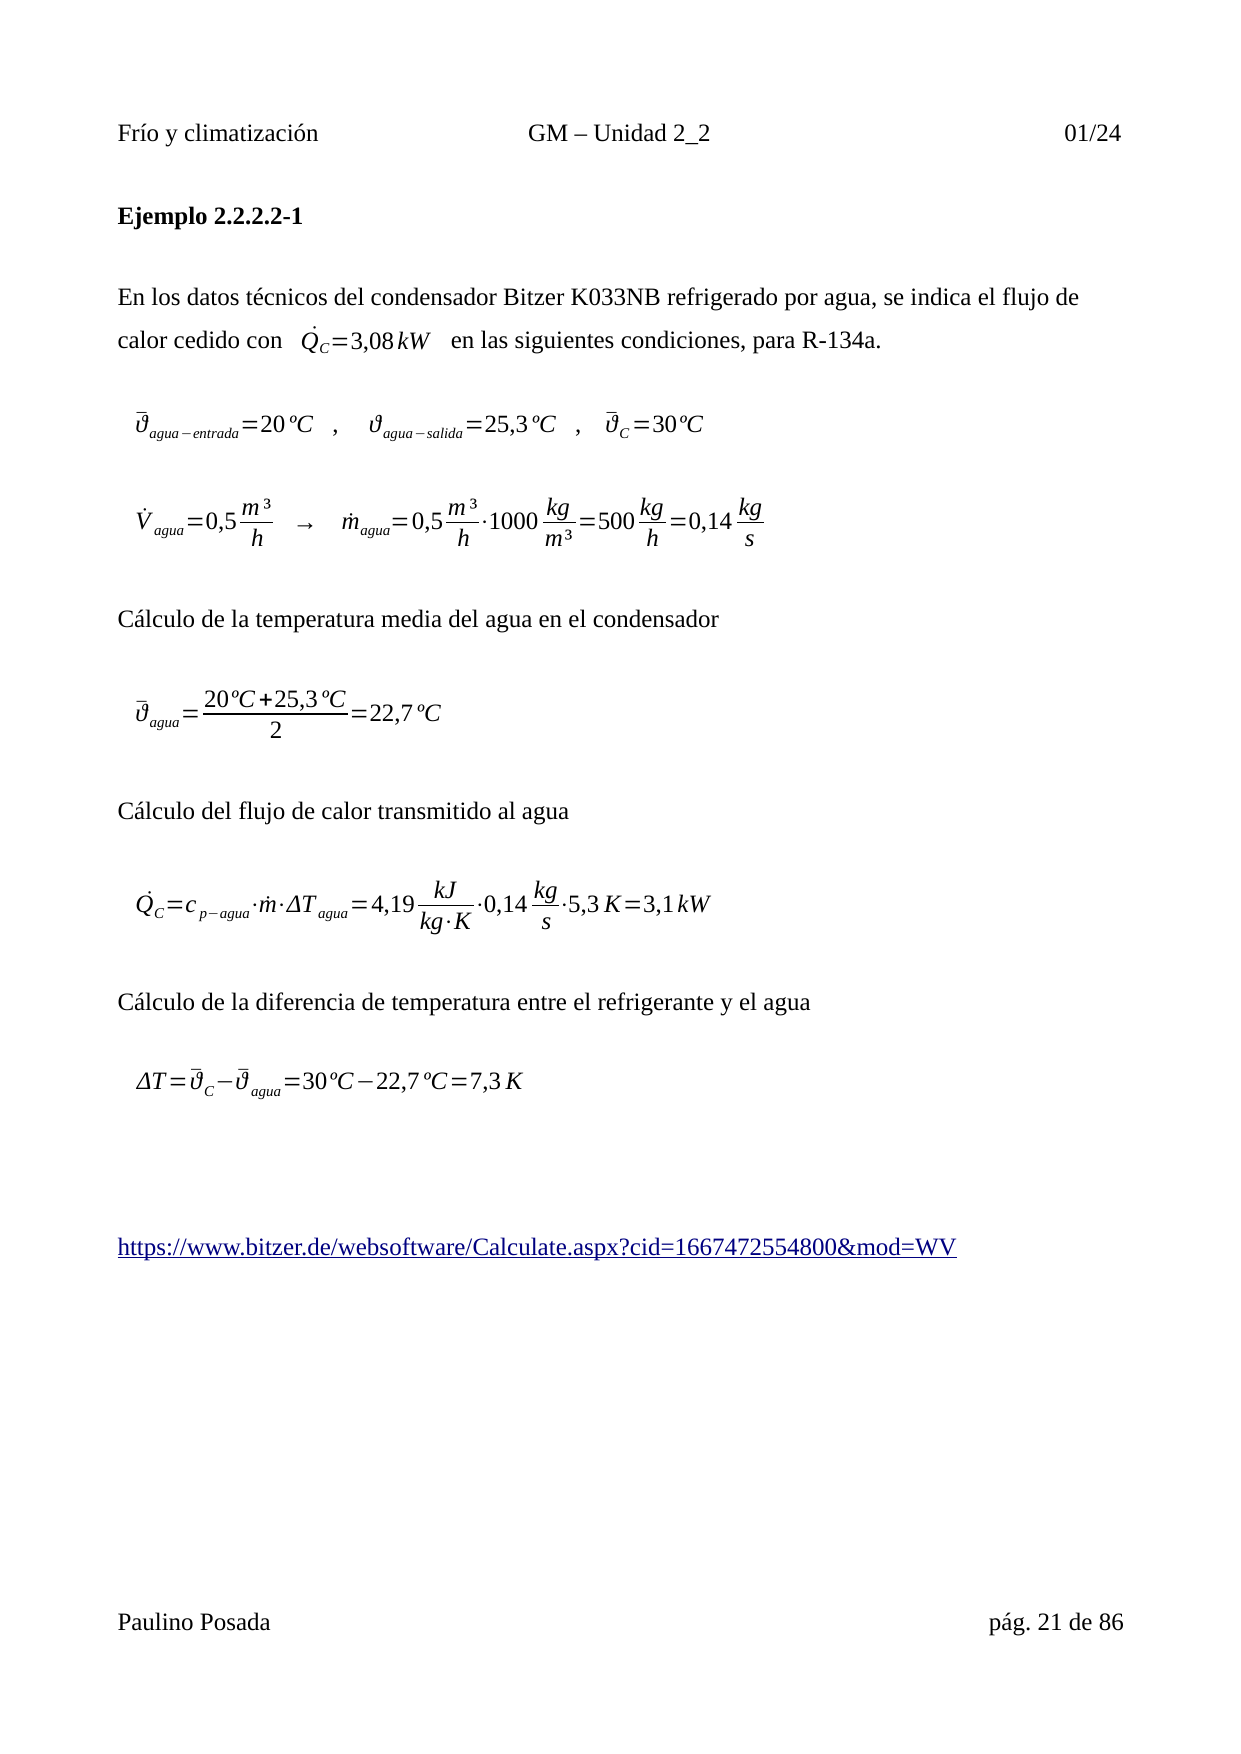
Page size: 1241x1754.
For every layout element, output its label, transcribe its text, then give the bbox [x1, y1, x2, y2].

text Cálculo de la diferencia de temperatura entre el refrigerante y el agua [117, 987, 1123, 1016]
text En los datos técnicos del condensador Bitzer K033NB refrigerado por agua, se indica el flujo de calor cedido conen las siguientes condiciones, para R-134a. [117, 282, 1123, 358]
text Cálculo del flujo de calor transmitido al agua [117, 796, 1123, 825]
text Cálculo de la temperatura media del agua en el condensador [117, 604, 1123, 633]
text , , [117, 409, 1123, 442]
text Ejemplo 2.2.2.2-1 [117, 201, 1123, 230]
text https://www.bitzer.de/websoftware/Calculate.aspx?cid=1667472554800&mod=WV [117, 1232, 1123, 1261]
text → [117, 494, 1123, 553]
